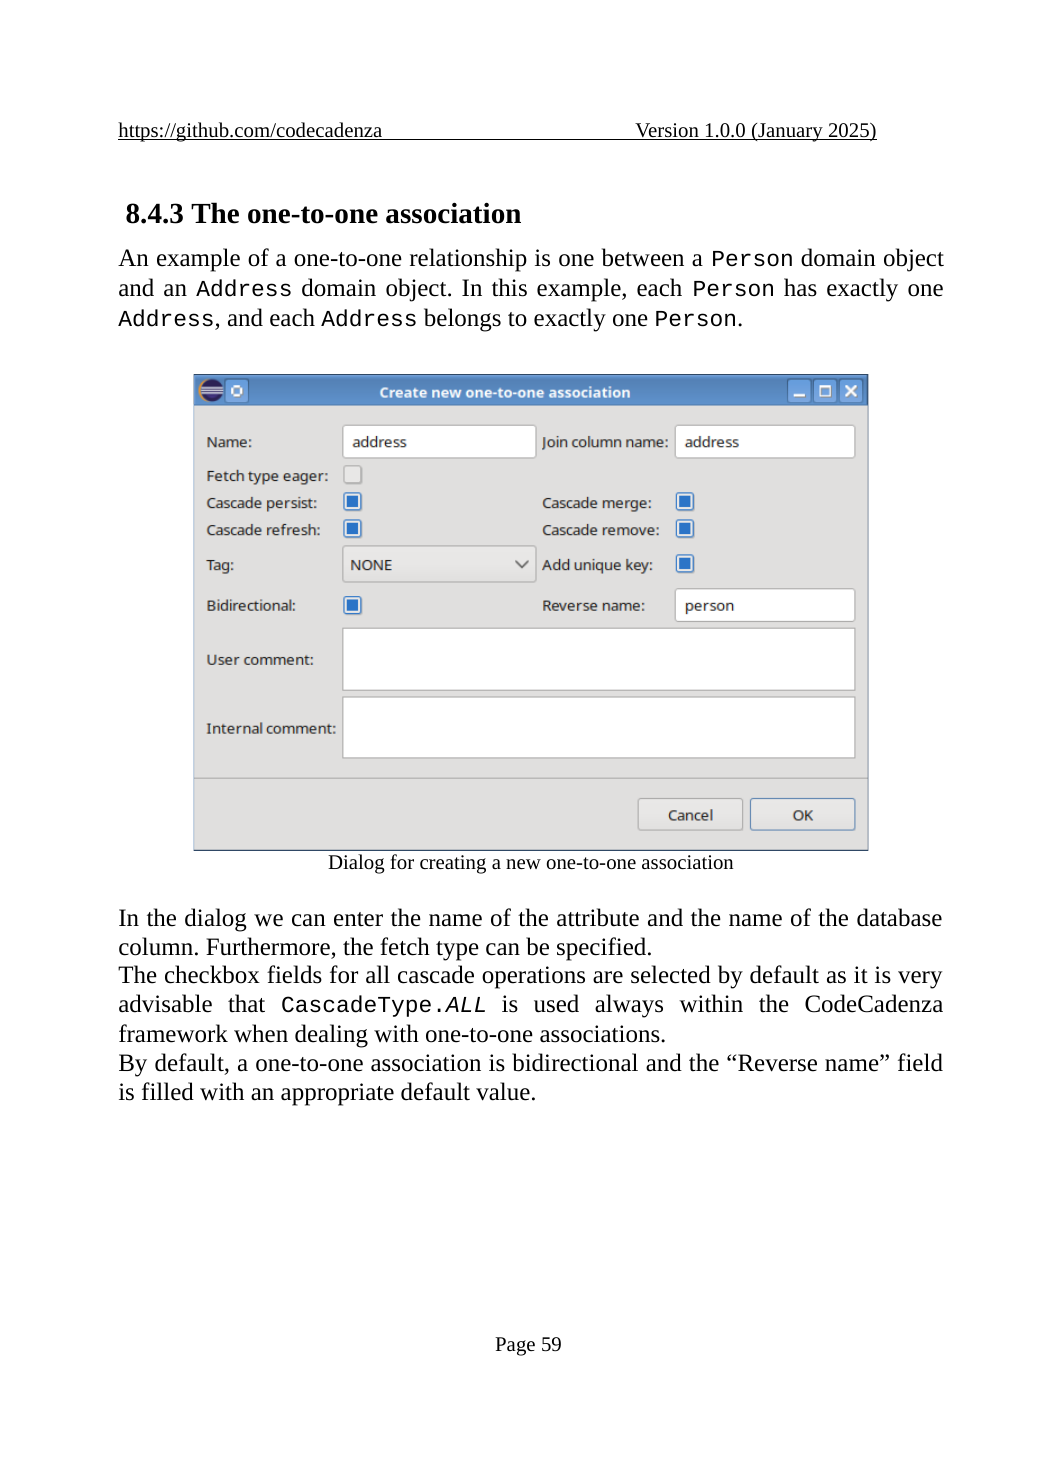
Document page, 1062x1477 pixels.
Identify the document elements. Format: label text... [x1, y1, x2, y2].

text The checkbox fields for all cascade operations are selected by default as it is very advisable that CascadeType.ALL is used always within the CodeCadenza framework when dealing with one-to-one associations. [118, 960, 944, 1048]
text Dialog for creating a new one-to-one association [193, 851, 868, 874]
picture [193, 374, 869, 851]
subtitle The one-to-one association [118, 197, 944, 230]
text An example of a one-to-one relationship is one between a Person domain object and an Address domain object. In this example, each Person has exactly one Address, and each Address belongs to exactly one Person. [118, 243, 944, 333]
text By default, a one-to-one association is bidirectional and the “Reverse name” field is filled with an appropriate default value. [118, 1048, 944, 1106]
text In the dialog we can enter the name of the attribute and the name of the database column. Furthermore, the fetch type can be specified. [118, 903, 944, 960]
